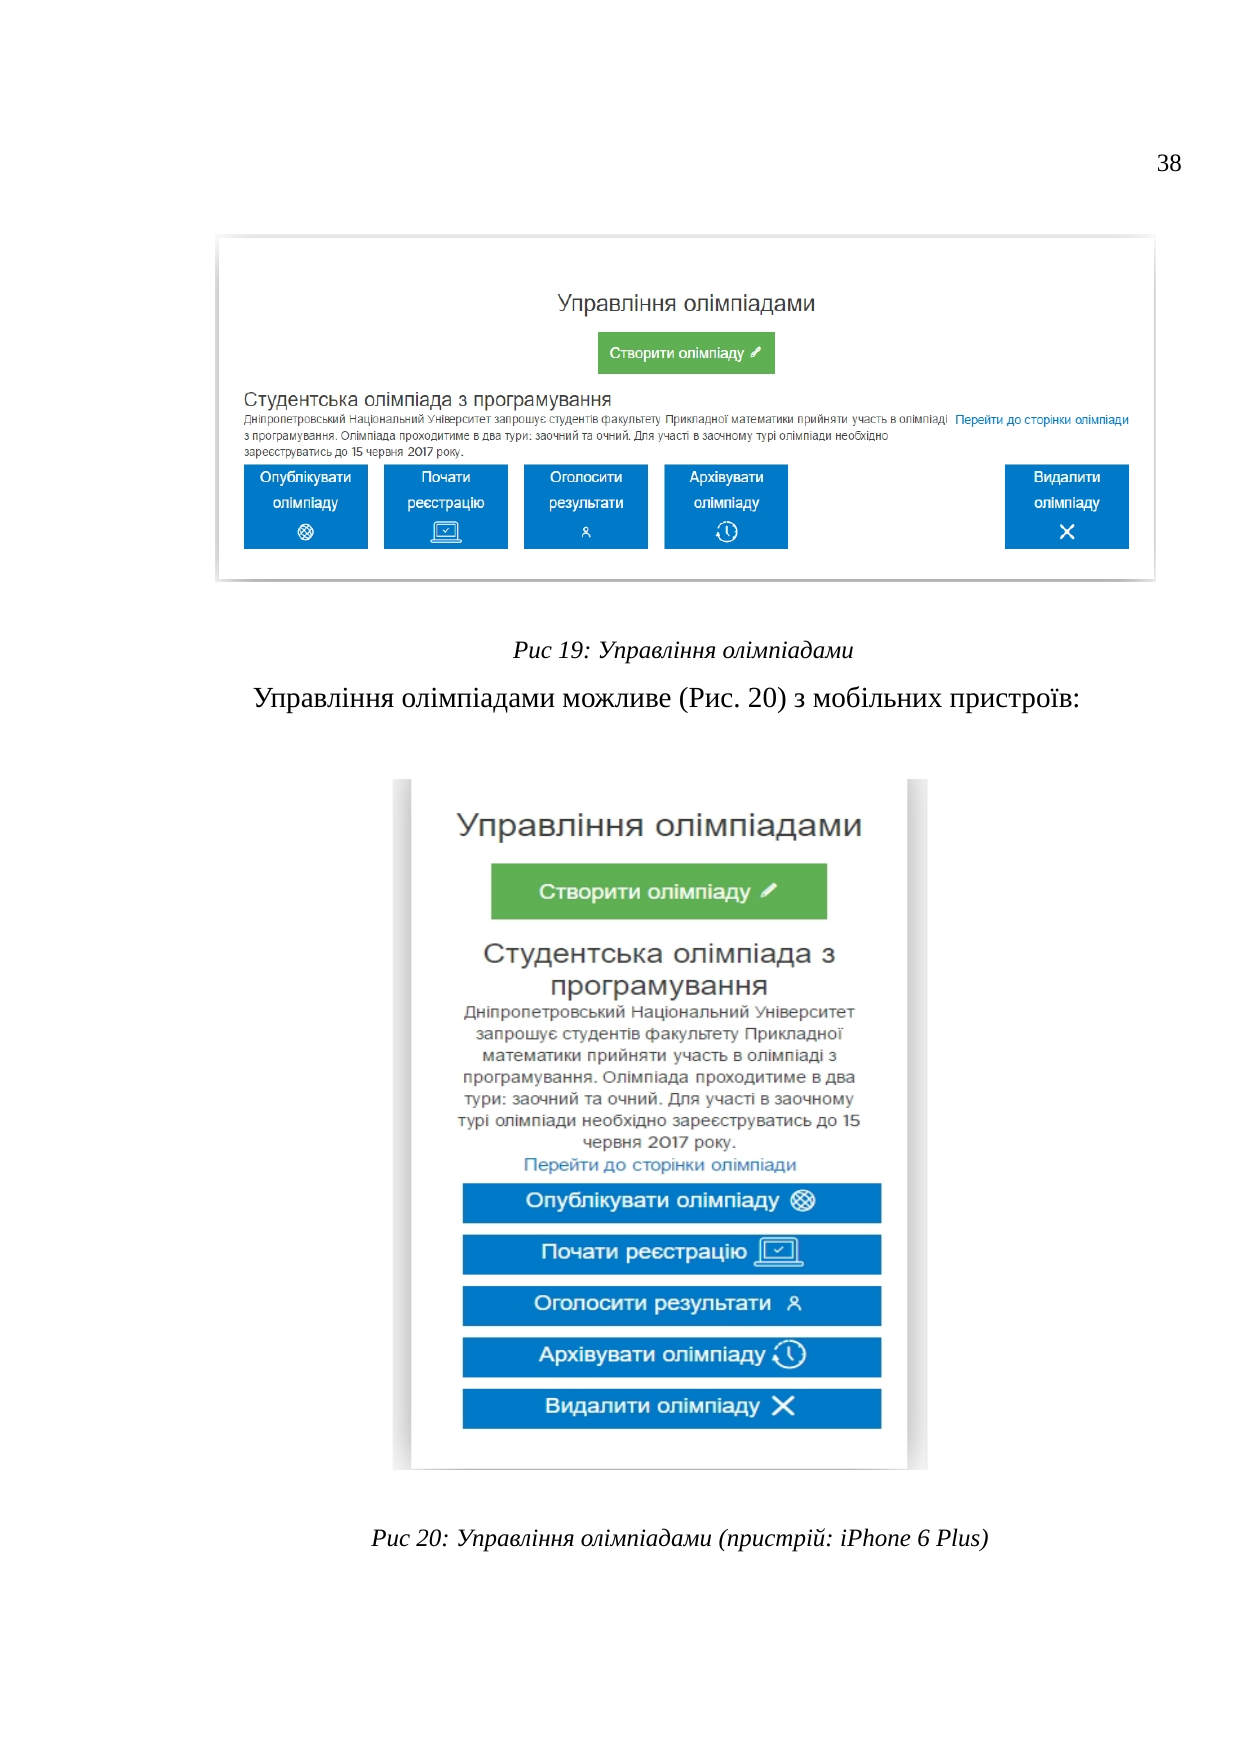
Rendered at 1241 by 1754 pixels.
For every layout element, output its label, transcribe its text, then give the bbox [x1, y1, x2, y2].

text Управління олімпіадами можливе (Рис. 20) з мобільних пристроїв: [177, 206, 1181, 714]
text Рис 20: Управління олімпіадами (пристрій: iPhone 6 Plus) [200, 1523, 1162, 1552]
text Рис 19: Управління олімпіадами [194, 635, 1174, 664]
picture [215, 234, 1156, 582]
picture [392, 779, 928, 1470]
